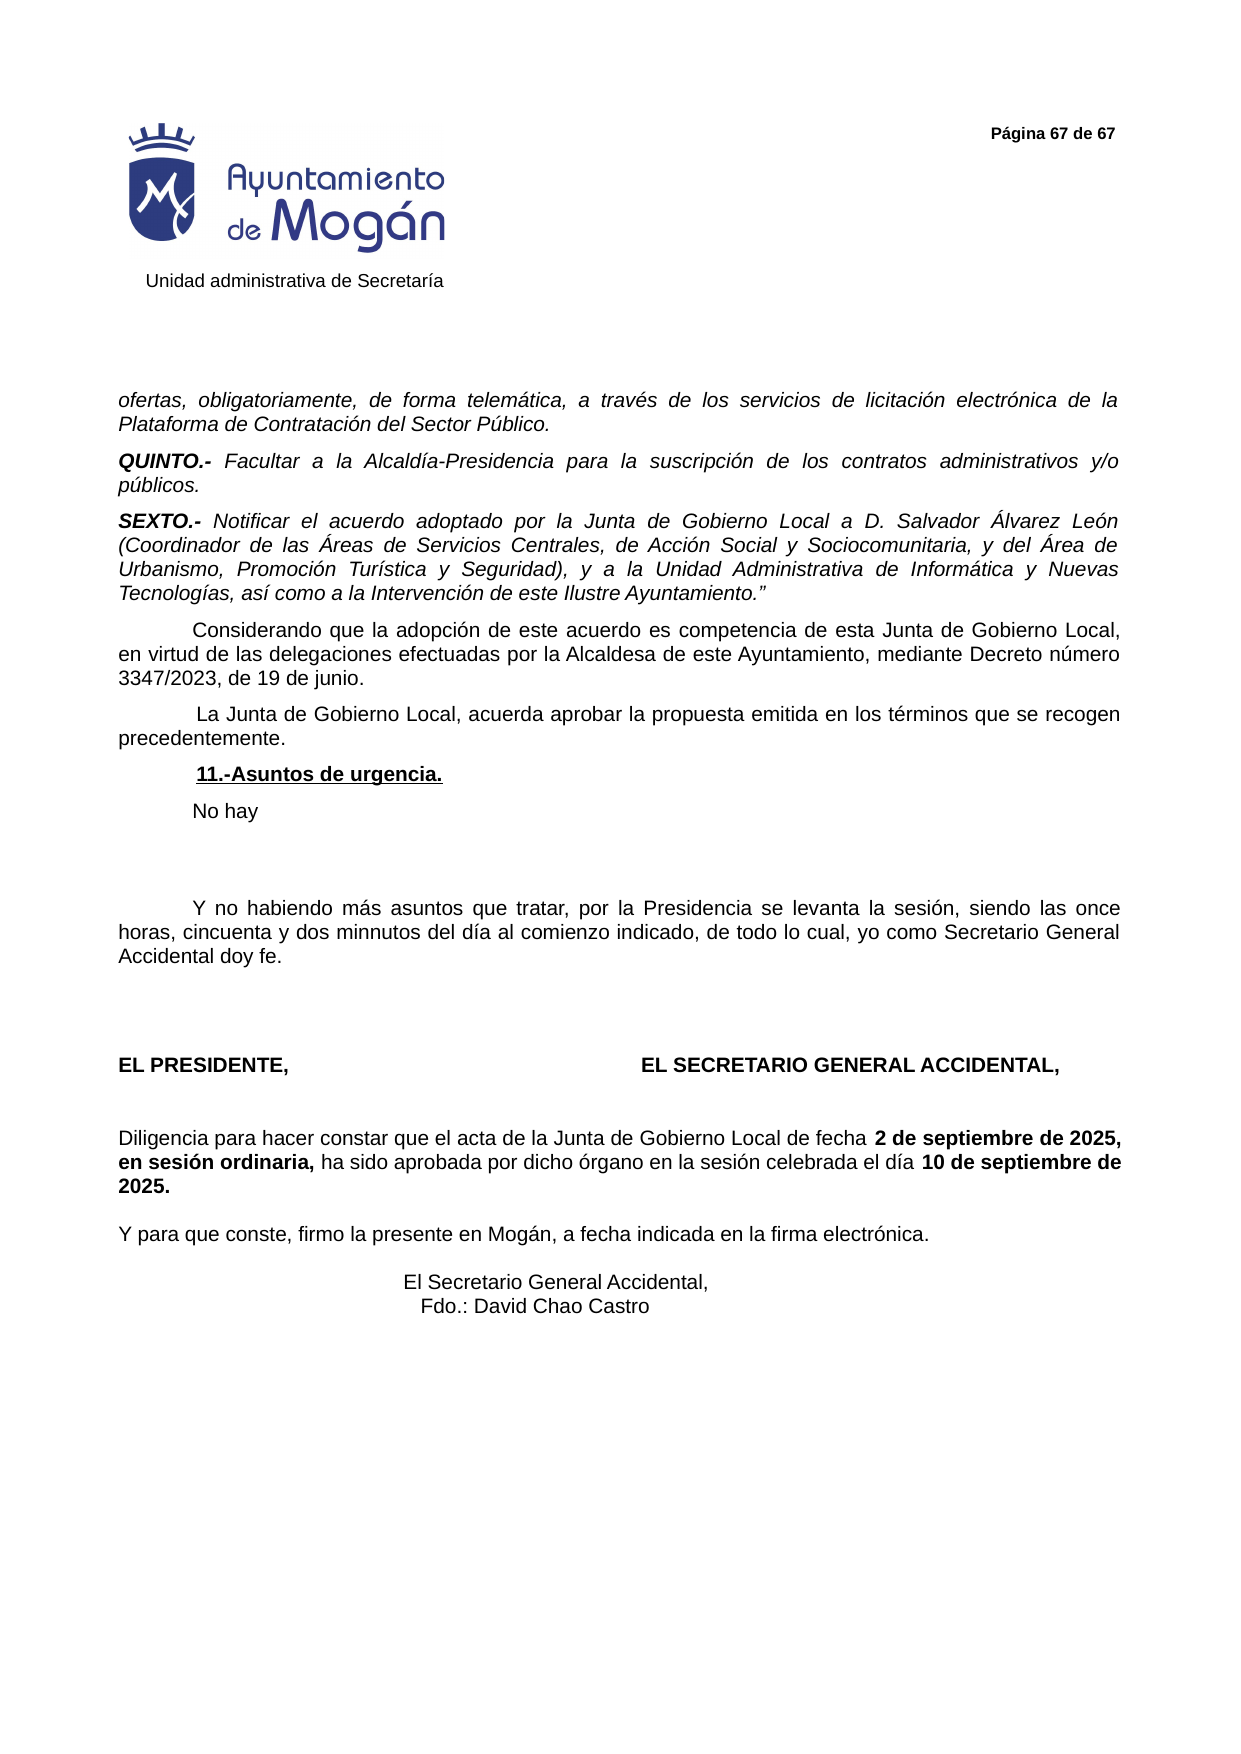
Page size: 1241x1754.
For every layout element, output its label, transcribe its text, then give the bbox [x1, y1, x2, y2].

text El Secretario General Accidental, [118, 1269, 1122, 1293]
text EL PRESIDENTE, EL SECRETARIO GENERAL ACCIDENTAL, [118, 1053, 1122, 1077]
text La Junta de Gobierno Local, acuerda aprobar la propuesta emitida en los términos que se recogen precedentemente. [118, 702, 1122, 750]
text SEXTO.- Notificar el acuerdo adoptado por la Junta de Gobierno Local a D. Salvador Álvarez León (Coordinador de las Áreas de Servicios Centrales, de Acción Social y Sociocomunitaria, y del Área de Urbanismo, Promoción Turística y Seguridad), y a la Unidad Administrativa de Informática y Nuevas Tecnologías, así como a la Intervención de este Ilustre Ayuntamiento.” [118, 509, 1122, 605]
text ofertas, obligatoriamente, de forma telemática, a través de los servicios de licitación electrónica de la Plataforma de Contratación del Sector Público. [118, 388, 1122, 436]
picture [128, 123, 445, 259]
text No hay [118, 799, 1122, 823]
text QUINTO.- Facultar a la Alcaldía-Presidencia para la suscripción de los contratos administrativos y/o públicos. [118, 449, 1122, 497]
text Diligencia para hacer constar que el acta de la Junta de Gobierno Local de fecha 2 de septiembre de 2025, en sesión ordinaria, ha sido aprobada por dicho órgano en la sesión celebrada el día 10 de septiembre de 2025. [118, 1126, 1122, 1198]
text 11.-Asuntos de urgencia. [118, 762, 1122, 786]
text Y no habiendo más asuntos que tratar, por la Presidencia se levanta la sesión, siendo las once horas, cincuenta y dos minnutos del día al comienzo indicado, de todo lo cual, yo como Secretario General Accidental doy fe. [118, 896, 1122, 967]
text Fdo.: David Chao Castro [118, 1293, 1122, 1317]
text Y para que conste, firmo la presente en Mogán, a fecha indicada en la firma electrónica. [118, 1222, 1122, 1246]
text Considerando que la adopción de este acuerdo es competencia de esta Junta de Gobierno Local, en virtud de las delegaciones efectuadas por la Alcaldesa de este Ayuntamiento, mediante Decreto número 3347/2023, de 19 de junio. [118, 617, 1122, 689]
